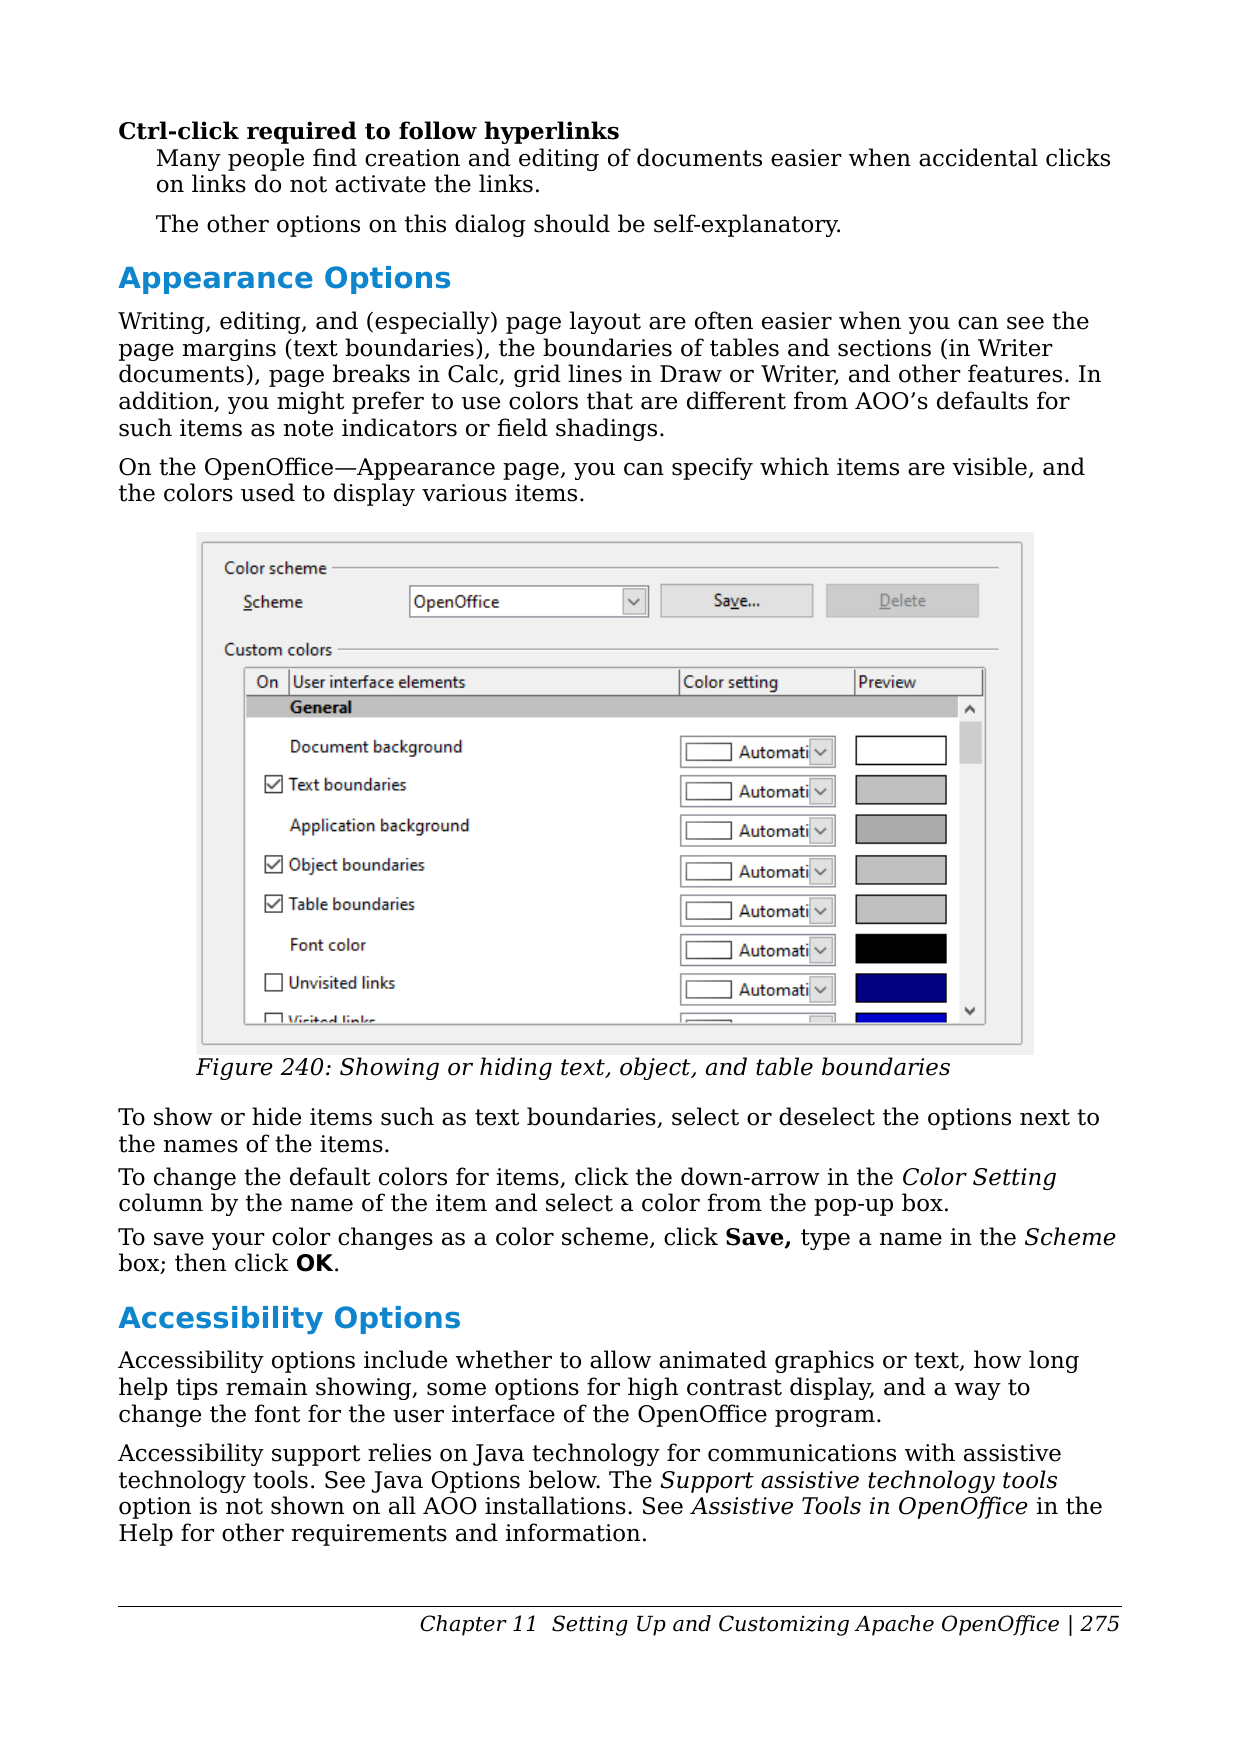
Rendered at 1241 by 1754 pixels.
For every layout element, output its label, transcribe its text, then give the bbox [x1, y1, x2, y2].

list To show or hide items such as text boundaries, select or deselect the options next to the names of the items. [118, 1104, 1122, 1158]
list To change the default colors for items, click the down-arrow in the Color Setting column by the name of the item and select a color from the pop-up box. [118, 1164, 1122, 1217]
text Accessibility support relies on Java technology for communications with assistive technology tools. See Java Options below. The Support assistive technology tools option is not shown on all AOO installations. See Assistive Tools in OpenOffice in the Help for other requirements and information. [118, 1440, 1122, 1547]
text Accessibility options include whether to allow animated graphics or text, how long help tips remain showing, some options for high contrast display, and a way to change the font for the user interface of the OpenOffice program. [118, 1348, 1122, 1428]
text The other options on this dialog should be self-explanatory. [156, 211, 1122, 237]
subtitle Accessibility Options [118, 1301, 1122, 1335]
text Writing, editing, and (especially) page layout are often easier when you can see the page margins (text boundaries), the boundaries of tables and sections (in Writer documents), page breaks in Calc, grid lines in Draw or Writer, and other features. In addition, you might prefer to use colors that are different from AOO’s defaults for such items as note indicators or field shadings. [118, 308, 1122, 441]
text Figure 240: Showing or hiding text, object, and table boundaries [196, 1051, 1037, 1081]
text On the OpenOffice—Appearance page, you can specify which items are visible, and the colors used to display various items. [118, 454, 1122, 507]
text Many people find creation and editing of documents easier when accidental clicks on links do not activate the links. [156, 145, 1122, 198]
subtitle Appearance Options [118, 262, 1122, 296]
list To save your color changes as a color scheme, click Save, type a name in the Scheme box; then click OK. [118, 1223, 1122, 1277]
text Ctrl-click required to follow hyperlinks [118, 118, 1122, 145]
picture [196, 532, 1034, 1055]
